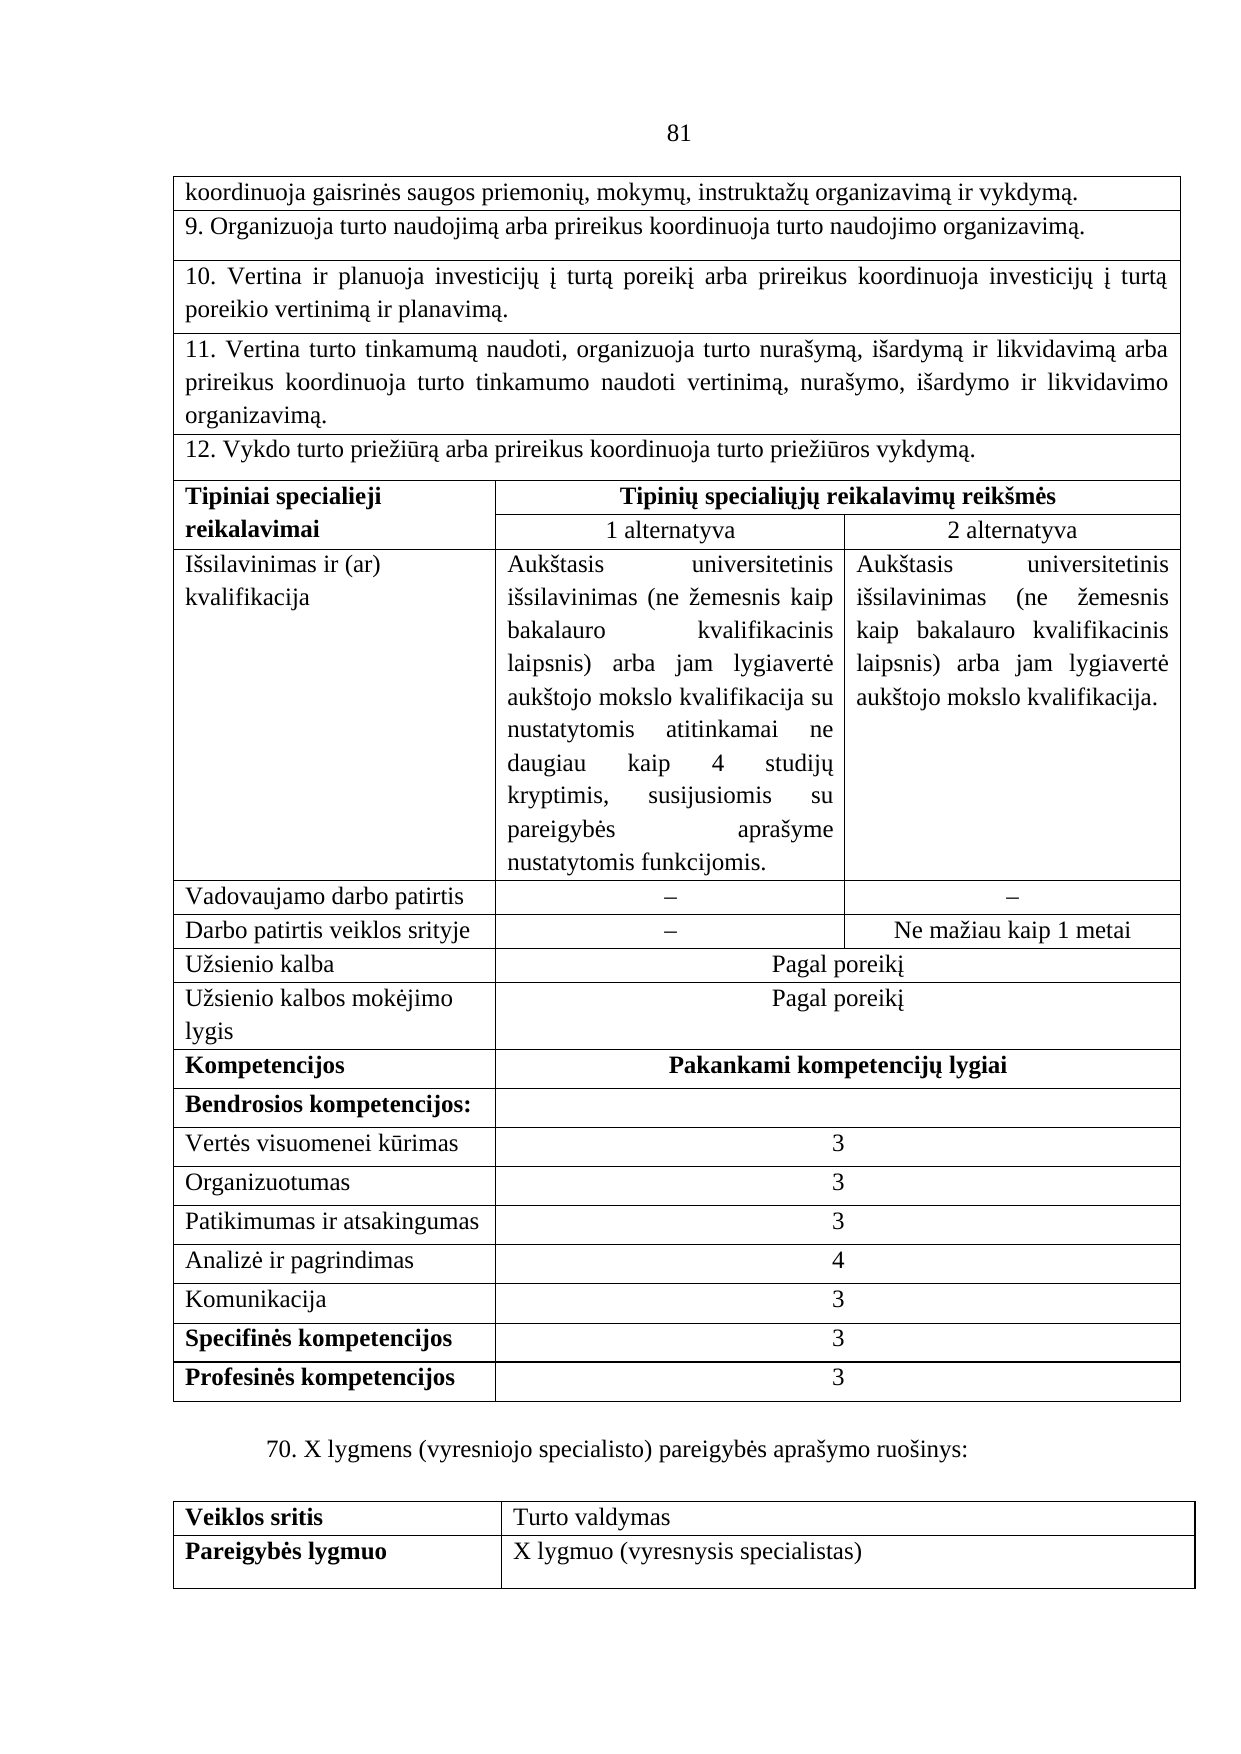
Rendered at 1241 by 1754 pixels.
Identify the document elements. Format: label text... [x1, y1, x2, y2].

table_cell Specifinės kompetencijos [174, 1324, 495, 1361]
table_cell Pagal poreikį [496, 983, 1180, 1049]
table_cell Pagal poreikį [496, 949, 1180, 982]
table_cell 12. Vykdo turto priežiūrą arba prireikus koordinuoja turto priežiūros vykdymą. [174, 435, 1180, 480]
table_cell 10. Vertina ir planuoja investicijų į turtą poreikį arba prireikus koordinuoja investicijų į turtą poreikio vertinimą ir planavimą. [174, 261, 1180, 333]
table_cell Aukštasis universitetinis išsilavinimas (ne žemesnis kaip bakalauro kvalifikacinis laipsnis) arba jam lygiavertė aukštojo mokslo kvalifikacija. [845, 550, 1180, 880]
table_cell X lygmuo (vyresnysis specialistas) [502, 1536, 1194, 1588]
table_cell 3 [496, 1324, 1180, 1361]
table_cell Patikimumas ir atsakingumas [174, 1206, 495, 1244]
table_cell Užsienio kalbos mokėjimo lygis [174, 983, 495, 1049]
table_cell Tipinių specialiųjų reikalavimų reikšmės [496, 481, 1180, 514]
table_cell 2 alternatyva [845, 515, 1180, 548]
table_cell Tipiniai specialieji reikalavimai [174, 481, 495, 548]
table_cell 4 [496, 1245, 1180, 1283]
table_cell Užsienio kalba [174, 949, 495, 982]
table_cell – [496, 915, 844, 948]
table_cell – [496, 881, 844, 914]
table_cell Vertės visuomenei kūrimas [174, 1128, 495, 1166]
table_cell 3 [496, 1206, 1180, 1244]
table_cell 3 [496, 1363, 1180, 1401]
table_cell [496, 1089, 1180, 1127]
table_cell Komunikacija [174, 1284, 495, 1322]
table_header Turto valdymas [502, 1502, 1194, 1535]
table_cell 3 [496, 1128, 1180, 1166]
table_cell Pakankami kompetencijų lygiai [496, 1050, 1180, 1088]
table_cell Bendrosios kompetencijos: [174, 1089, 495, 1127]
table_cell Vadovaujamo darbo patirtis [174, 881, 495, 914]
table_cell Ne mažiau kaip 1 metai [845, 915, 1180, 948]
table_cell Analizė ir pagrindimas [174, 1245, 495, 1283]
table_cell koordinuoja gaisrinės saugos priemonių, mokymų, instruktažų organizavimą ir vykdymą. [174, 177, 1180, 210]
table_cell Pareigybės lygmuo [174, 1536, 501, 1588]
table_cell Organizuotumas [174, 1167, 495, 1205]
table_cell Išsilavinimas ir (ar) kvalifikacija [174, 550, 495, 880]
table_header Veiklos sritis [174, 1502, 501, 1535]
table_cell 3 [496, 1167, 1180, 1205]
table_cell Darbo patirtis veiklos srityje [174, 915, 495, 948]
table_cell Profesinės kompetencijos [174, 1363, 495, 1401]
table_cell 9. Organizuoja turto naudojimą arba prireikus koordinuoja turto naudojimo organizavimą. [174, 211, 1180, 260]
table_cell 11. Vertina turto tinkamumą naudoti, organizuoja turto nurašymą, išardymą ir likvidavimą arba prireikus koordinuoja turto tinkamumo naudoti vertinimą, nurašymo, išardymo ir likvidavimo organizavimą. [174, 334, 1180, 433]
table_cell Aukštasis universitetinis išsilavinimas (ne žemesnis kaip bakalauro kvalifikacinis laipsnis) arba jam lygiavertė aukštojo mokslo kvalifikacija su nustatytomis atitinkamai ne daugiau kaip 4 studijų kryptimis, susijusiomis su pareigybės aprašyme nustatytomis funkcijomis. [496, 550, 844, 880]
text 70. X lygmens (vyresniojo specialisto) pareigybės aprašymo ruošinys: [177, 1434, 1181, 1463]
table_cell Kompetencijos [174, 1050, 495, 1088]
table_cell 3 [496, 1284, 1180, 1322]
table_cell – [845, 881, 1180, 914]
table_cell 1 alternatyva [496, 515, 844, 548]
